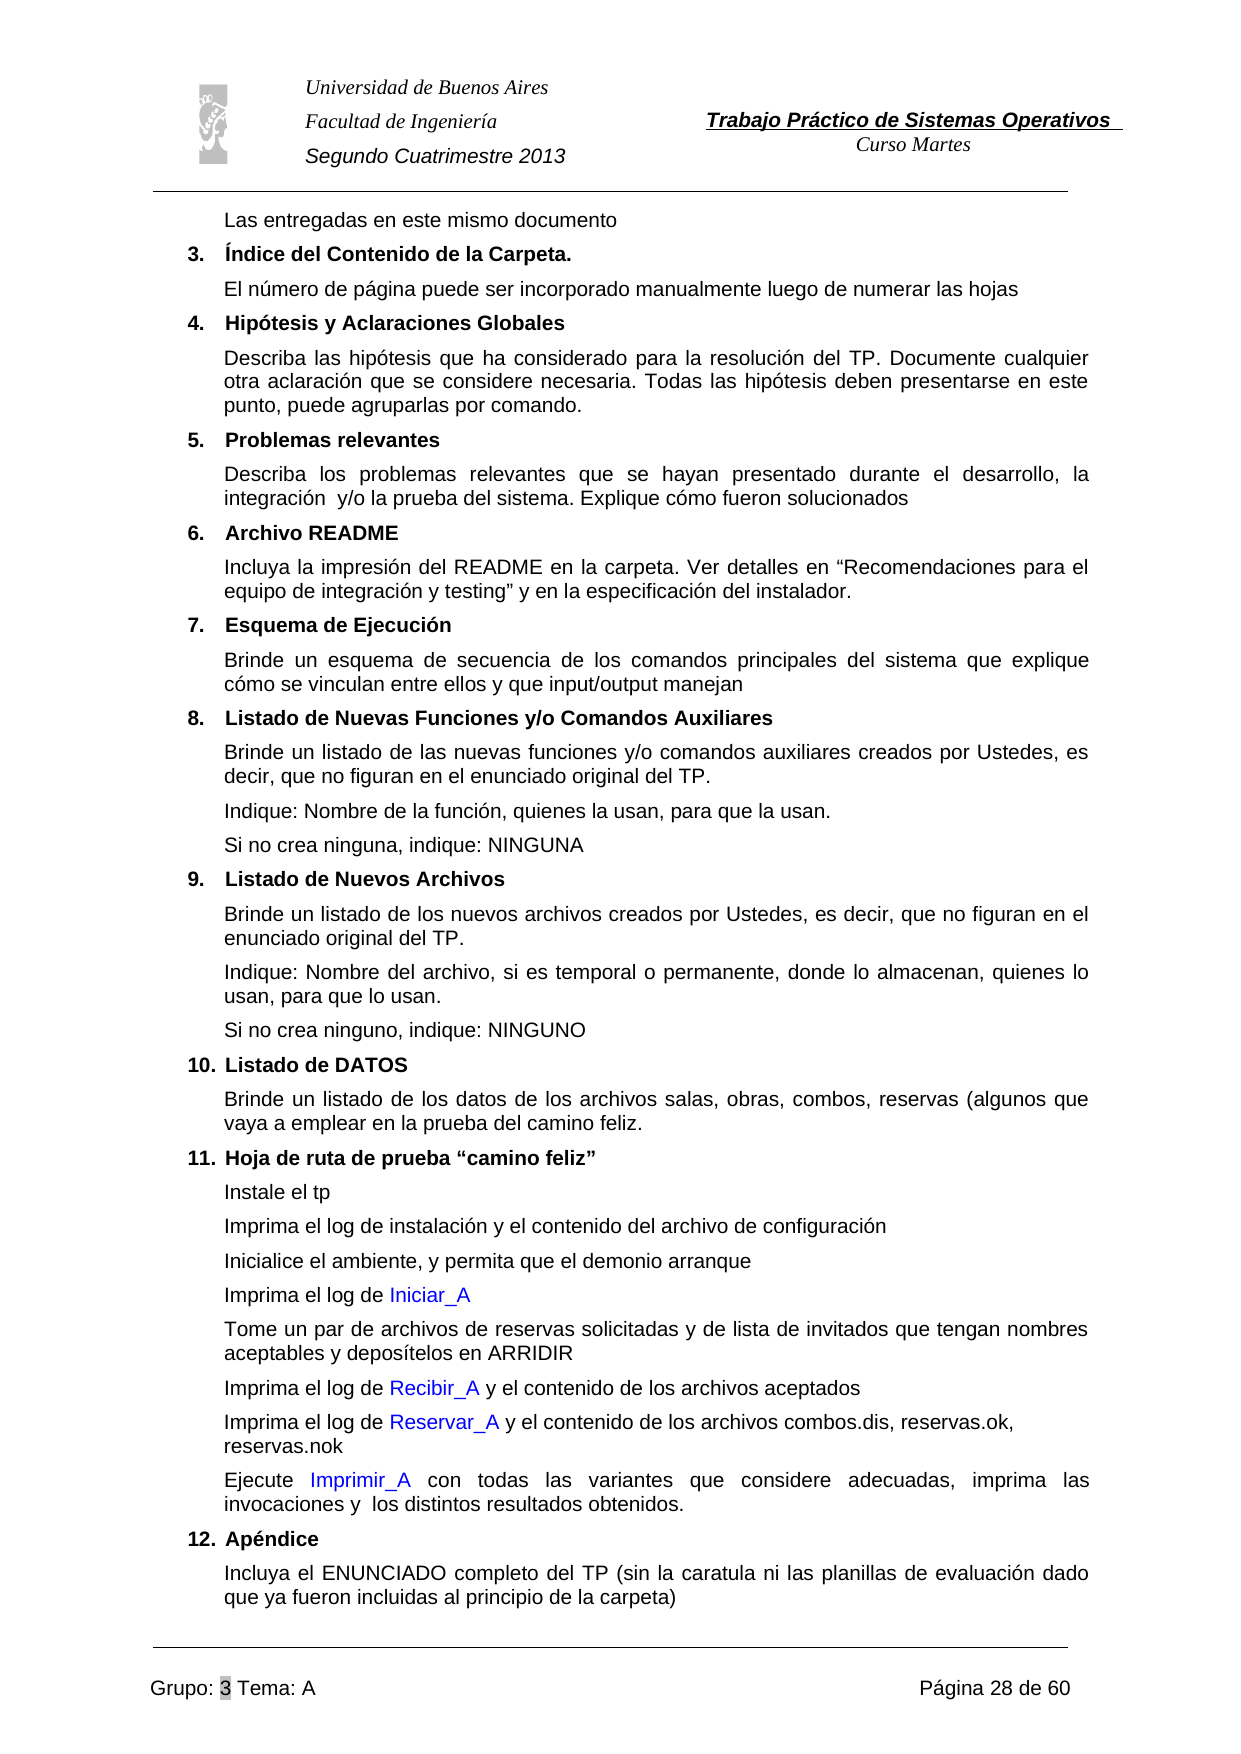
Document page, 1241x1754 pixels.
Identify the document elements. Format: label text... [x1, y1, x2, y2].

text Tome un par de archivos de reservas solicitadas y de lista de invitados que tengan nombres aceptables y deposítelos en ARRIDIR [224, 1317, 1090, 1365]
text Brinde un esquema de secuencia de los comandos principales del sistema que explique cómo se vinculan entre ellos y que input/output manejan [224, 647, 1090, 695]
text Las entregadas en este mismo documento [224, 208, 1090, 232]
text Brinde un listado de los datos de los archivos salas, obras, combos, reservas (algunos que vaya a emplear en la prueba del camino feliz. [224, 1087, 1090, 1135]
text Indique: Nombre del archivo, si es temporal o permanente, donde lo almacenan, quienes lo usan, para que lo usan. [224, 960, 1090, 1008]
text Imprima el log de instalación y el contenido del archivo de configuración [224, 1214, 1090, 1238]
text Brinde un listado de los nuevos archivos creados por Ustedes, es decir, que no figuran en el enunciado original del TP. [224, 902, 1090, 949]
list Hoja de ruta de prueba “camino feliz” [187, 1145, 1090, 1169]
text Brinde un listado de las nuevas funciones y/o comandos auxiliares creados por Ustedes, es decir, que no figuran en el enunciado original del TP. [224, 740, 1090, 788]
text Imprima el log de Reservar_A y el contenido de los archivos combos.dis, reservas.ok, reservas.nok [224, 1410, 1090, 1458]
text El número de página puede ser incorporado manualmente luego de numerar las hojas [224, 277, 1090, 301]
picture [198, 82, 231, 166]
text Imprima el log de Iniciar_A [224, 1283, 1090, 1307]
text Incluya el ENUNCIADO completo del TP (sin la caratula ni las planillas de evaluación dado que ya fueron incluidas al principio de la carpeta) [224, 1561, 1090, 1609]
list Listado de Nuevas Funciones y/o Comandos Auxiliares [187, 706, 1090, 730]
text Describa los problemas relevantes que se hayan presentado durante el desarrollo, la integración y/o la prueba del sistema. Explique cómo fueron solucionados [224, 462, 1090, 510]
list Hipótesis y Aclaraciones Globales [187, 311, 1090, 335]
text Inicialice el ambiente, y permita que el demonio arranque [224, 1248, 1090, 1272]
list Archivo README [187, 520, 1090, 544]
list Listado de Nuevos Archivos [187, 867, 1090, 891]
list Esquema de Ejecución [187, 613, 1090, 637]
text Incluya la impresión del README en la carpeta. Ver detalles en “Recomendaciones para el equipo de integración y testing” y en la especificación del instalador. [224, 555, 1090, 603]
text Si no crea ninguno, indique: NINGUNO [224, 1018, 1090, 1042]
text Describa las hipótesis que ha considerado para la resolución del TP. Documente cualquier otra aclaración que se considere necesaria. Todas las hipótesis deben presentarse en este punto, puede agruparlas por comando. [224, 345, 1090, 417]
list Listado de DATOS [187, 1053, 1090, 1077]
list Apéndice [187, 1527, 1090, 1551]
text Ejecute Imprimir_A con todas las variantes que considere adecuadas, imprima las invocaciones y los distintos resultados obtenidos. [224, 1468, 1090, 1516]
text Imprima el log de Recibir_A y el contenido de los archivos aceptados [224, 1376, 1090, 1399]
list Problemas relevantes [187, 428, 1090, 452]
list Índice del Contenido de la Carpeta. [187, 242, 1090, 266]
text Si no crea ninguna, indique: NINGUNA [224, 833, 1090, 857]
text Instale el tp [224, 1180, 1090, 1204]
text Indique: Nombre de la función, quienes la usan, para que la usan. [224, 798, 1090, 822]
